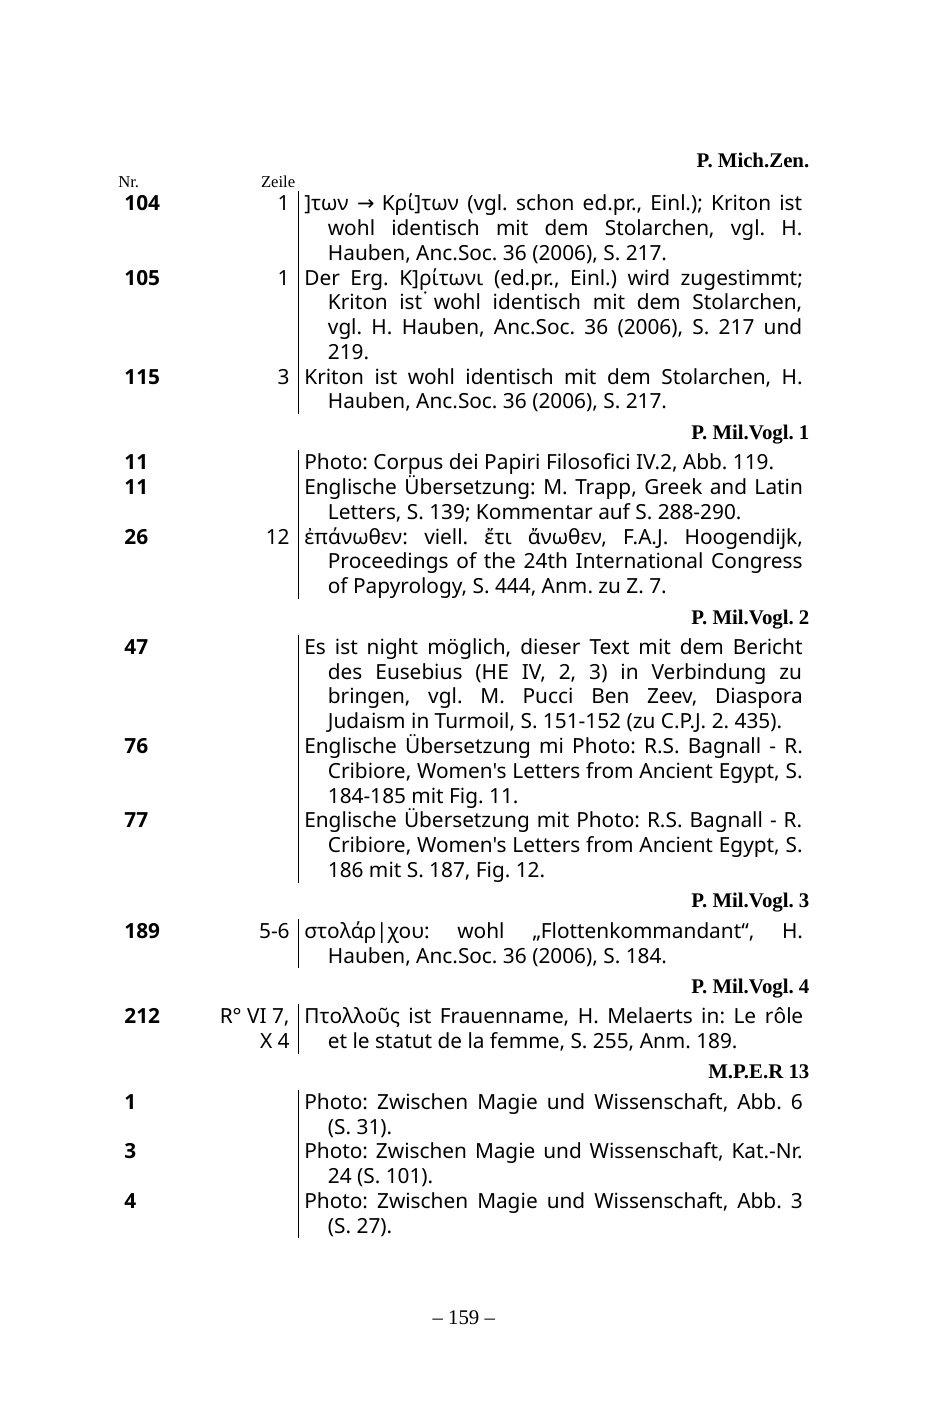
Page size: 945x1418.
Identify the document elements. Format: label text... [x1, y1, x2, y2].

table_header [207, 450, 298, 475]
table_header Photo: Zwischen Magie und Wissenschaft, Abb. 6 (S. 31). [299, 1090, 809, 1139]
table_cell Englische Übersetzung mi Photo: R.S. Bagnall - R. Cribiore, Women's Letters from Ancient Egypt, S. 184-185 mit Fig. 11. [299, 734, 809, 808]
subtitle P. Mil.Vogl. 2 [118, 604, 809, 629]
table_cell 26 [118, 524, 207, 599]
table_cell Der Erg. Κ]ρ̣ίτωνι (ed.pr., Einl.) wird zugestimmt; Kriton ist wohl identisch mit dem Stolarchen, vgl. H. Hauben, Anc.Soc. 36 (2006), S. 217 und 219. [299, 265, 809, 364]
table_header 189 [118, 919, 207, 968]
table_header Πτολλοῦς ist Frauenname, H. Melaerts in: Le rôle et le statut de la femme, S. 255, Anm. 189. [299, 1004, 809, 1053]
table_cell [207, 808, 298, 882]
table_cell ]των → Κρί]των (vgl. schon ed.pr., Einl.); Kriton ist wohl identisch mit dem Stolarchen, vgl. H. Hauben, Anc.Soc. 36 (2006), S. 217. [299, 191, 809, 265]
table_header 47 [118, 635, 207, 734]
table_cell 3 [118, 1139, 207, 1189]
table_header 5-6 [207, 919, 298, 968]
table_header Es ist night möglich, dieser Text mit dem Bericht des Eusebius (HE IV, 2, 3) in Verbindung zu bringen, vgl. M. Pucci Ben Zeev, Diaspora Judaism in Turmoil, S. 151-152 (zu C.P.J. 2. 435). [299, 635, 809, 734]
table_cell 4 [118, 1189, 207, 1238]
table_header 212 [118, 1004, 207, 1053]
table_header [207, 1090, 298, 1139]
table_cell Englische Übersetzung mit Photo: R.S. Bagnall - R. Cribiore, Women's Letters from Ancient Egypt, S. 186 mit S. 187, Fig. 12. [299, 808, 809, 882]
table_cell [207, 1139, 298, 1189]
table_header Photo: Corpus dei Papiri Filosofici IV.2, Abb. 119. [299, 450, 809, 475]
table_cell 105 [118, 265, 207, 364]
subtitle P. Mil.Vogl. 3 [118, 888, 809, 912]
table_header R° VI 7, X 4 [207, 1004, 298, 1053]
subtitle P. Mil.Vogl. 4 [118, 974, 809, 998]
table_cell Photo: Zwischen Magie und Wissenschaft, Kat.-Nr. 24 (S. 101). [299, 1139, 809, 1189]
table_cell 115 [118, 364, 207, 414]
table_header [207, 635, 298, 734]
table_cell Photo: Zwischen Magie und Wissenschaft, Abb. 3 (S. 27). [299, 1189, 809, 1238]
table_cell 1 [207, 191, 298, 265]
table_header 11 [118, 450, 207, 475]
table_header στολάρ|χου: wohl „Flottenkommandant“, H. Hauben, Anc.Soc. 36 (2006), S. 184. [299, 919, 809, 968]
table_cell Kriton ist wohl identisch mit dem Stolarchen, H. Hauben, Anc.Soc. 36 (2006), S. 217. [299, 364, 809, 414]
table_cell Englische Übersetzung: M. Trapp, Greek and Latin Letters, S. 139; Kommentar auf S. 288-290. [299, 475, 809, 524]
table_cell [207, 1189, 298, 1238]
subtitle M.P.E.R 13 [118, 1059, 809, 1083]
table_cell ἐπάνωθεν: viell. ἔτι ἄνωθεν, F.A.J. Hoogendijk, Proceedings of the 24th International Congress of Papyrology, S. 444, Anm. zu Z. 7. [299, 524, 809, 599]
table_cell 104 [118, 191, 207, 265]
table_cell 3 [207, 364, 298, 414]
subtitle P. Mil.Vogl. 1 [118, 420, 809, 444]
table_cell 11 [118, 475, 207, 524]
table_cell 77 [118, 808, 207, 882]
table_header 1 [118, 1090, 207, 1139]
table_cell [207, 475, 298, 524]
table_cell 76 [118, 734, 207, 808]
table_cell [207, 734, 298, 808]
table_cell 1 [207, 265, 298, 364]
table_cell 12 [207, 524, 298, 599]
